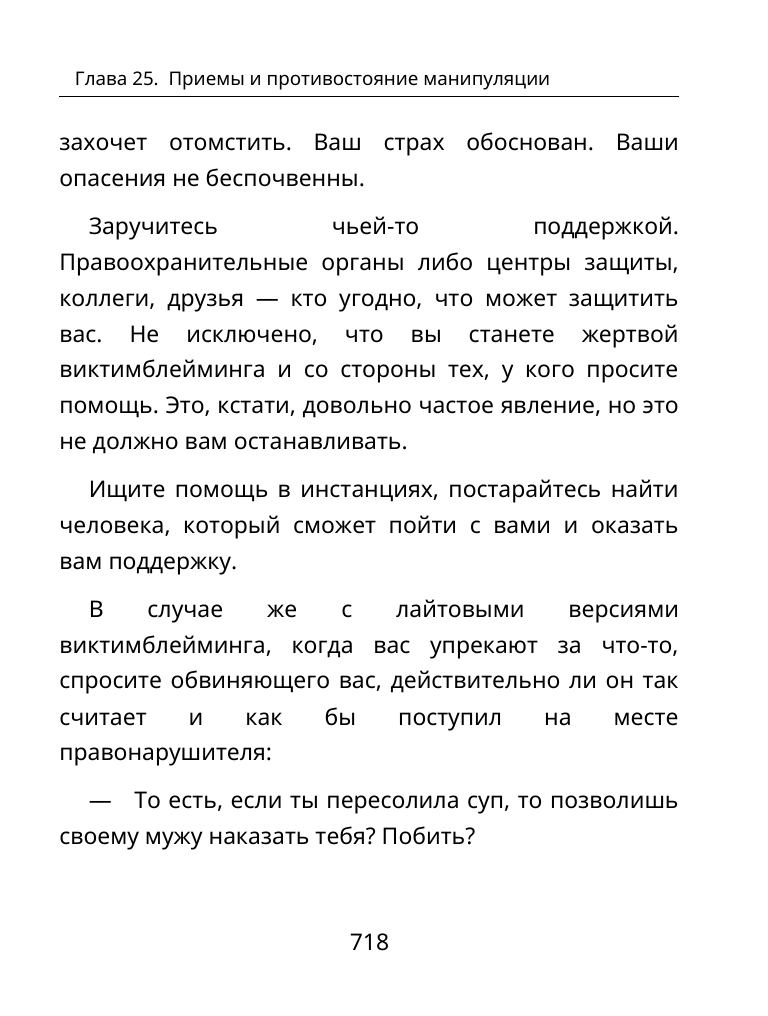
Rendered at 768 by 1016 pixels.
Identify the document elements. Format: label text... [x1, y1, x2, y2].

text В случае же с лайтовыми версиями виктимблейминга, когда вас упрекают за что-то, спросите обвиняющего вас, действительно ли он так считает и как бы поступил на месте правонарушителя: [59, 593, 679, 768]
text Заручитесь чьей-то поддержкой. Правоохранительные органы либо центры защиты, коллеги, друзья — кто угодно, что может защитить вас. Не исключено, что вы станете жертвой виктимблейминга и со стороны тех, у кого просите помощь. Это, кстати, довольно частое явление, но это не должно вам останавливать. [59, 210, 679, 457]
text захочет отомстить. Ваш страх обоснован. Ваши опасения не беспочвенны. [59, 126, 679, 193]
list То есть, если ты пересолила суп, то позволишь своему мужу наказать тебя? Побить? [59, 784, 679, 851]
text Ищите помощь в инстанциях, постарайтесь найти человека, который сможет пойти с вами и оказать вам поддержку. [59, 473, 679, 576]
